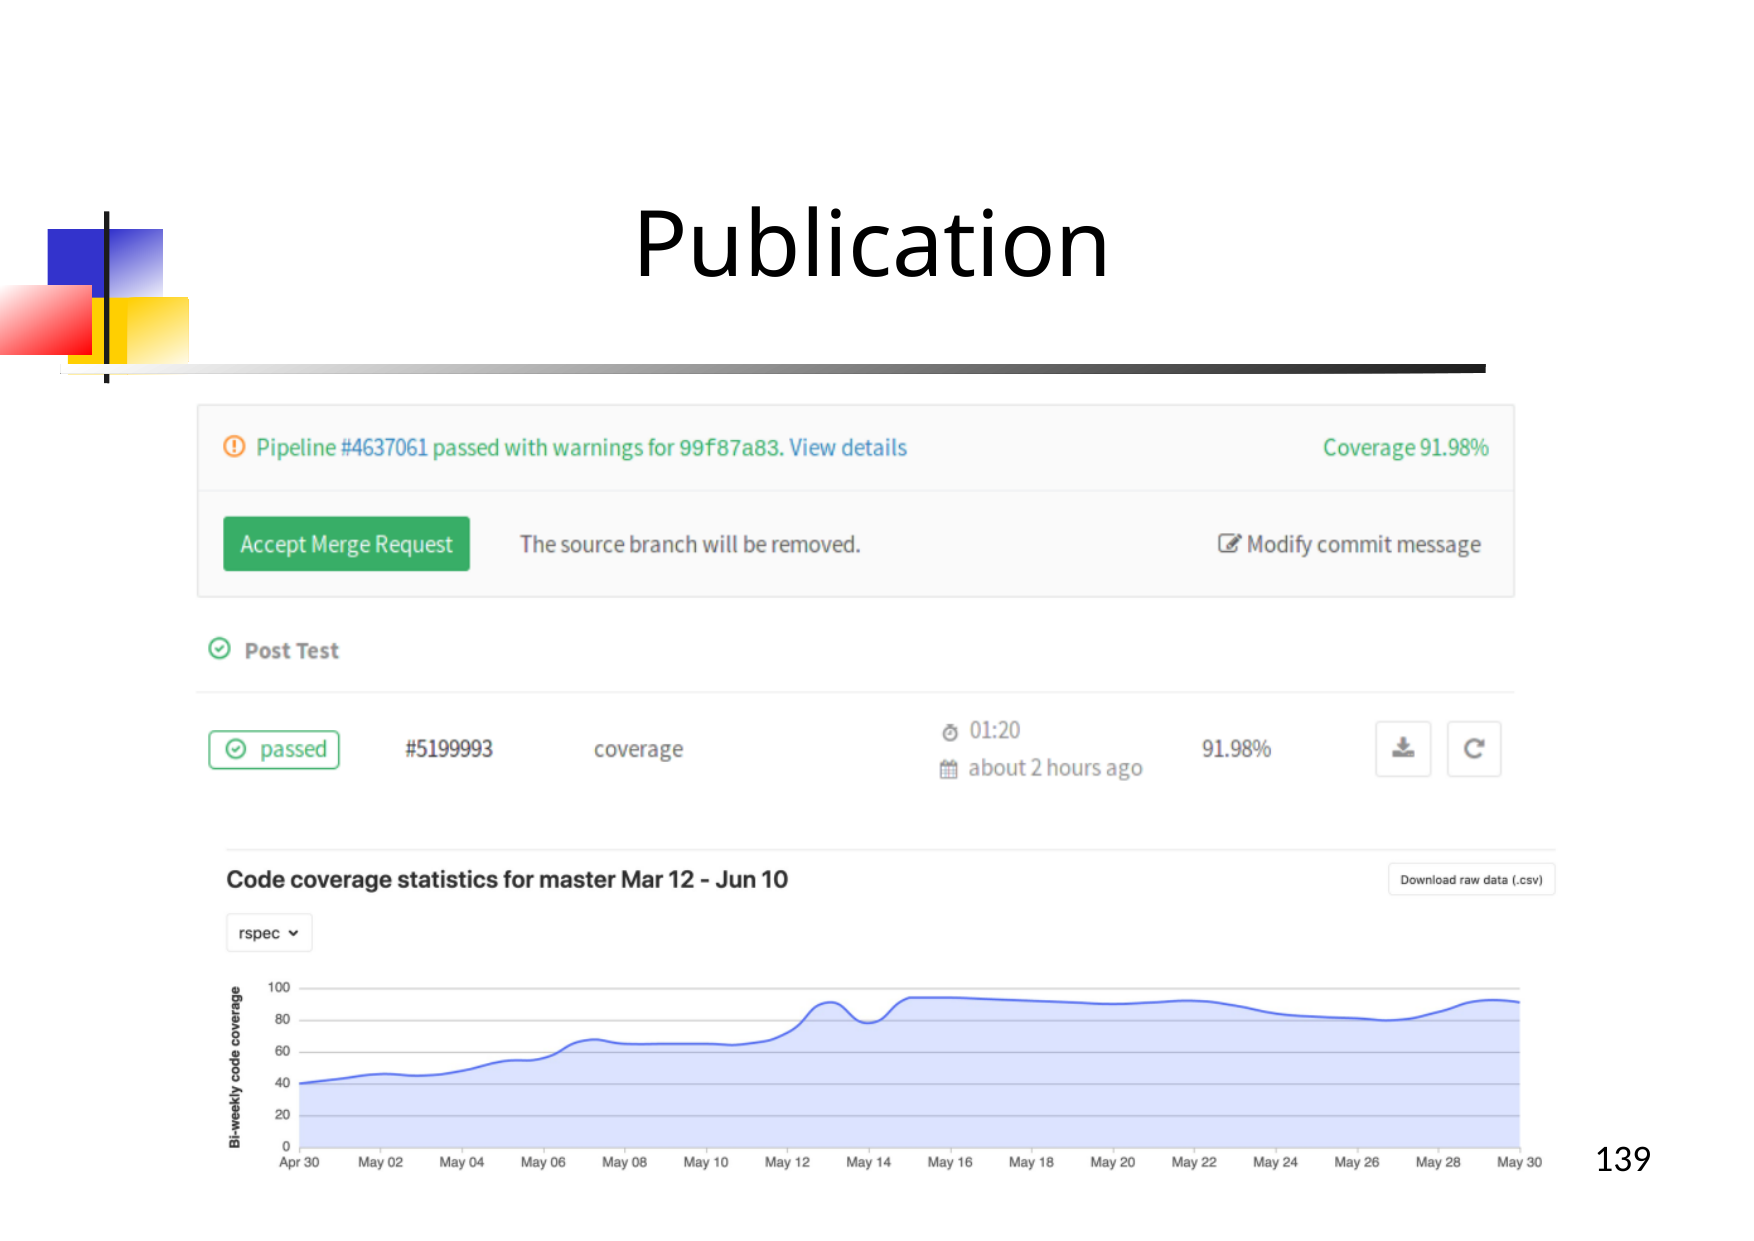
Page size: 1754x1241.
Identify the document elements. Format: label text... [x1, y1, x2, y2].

picture [178, 391, 1571, 1197]
title Publication [179, 139, 1567, 351]
